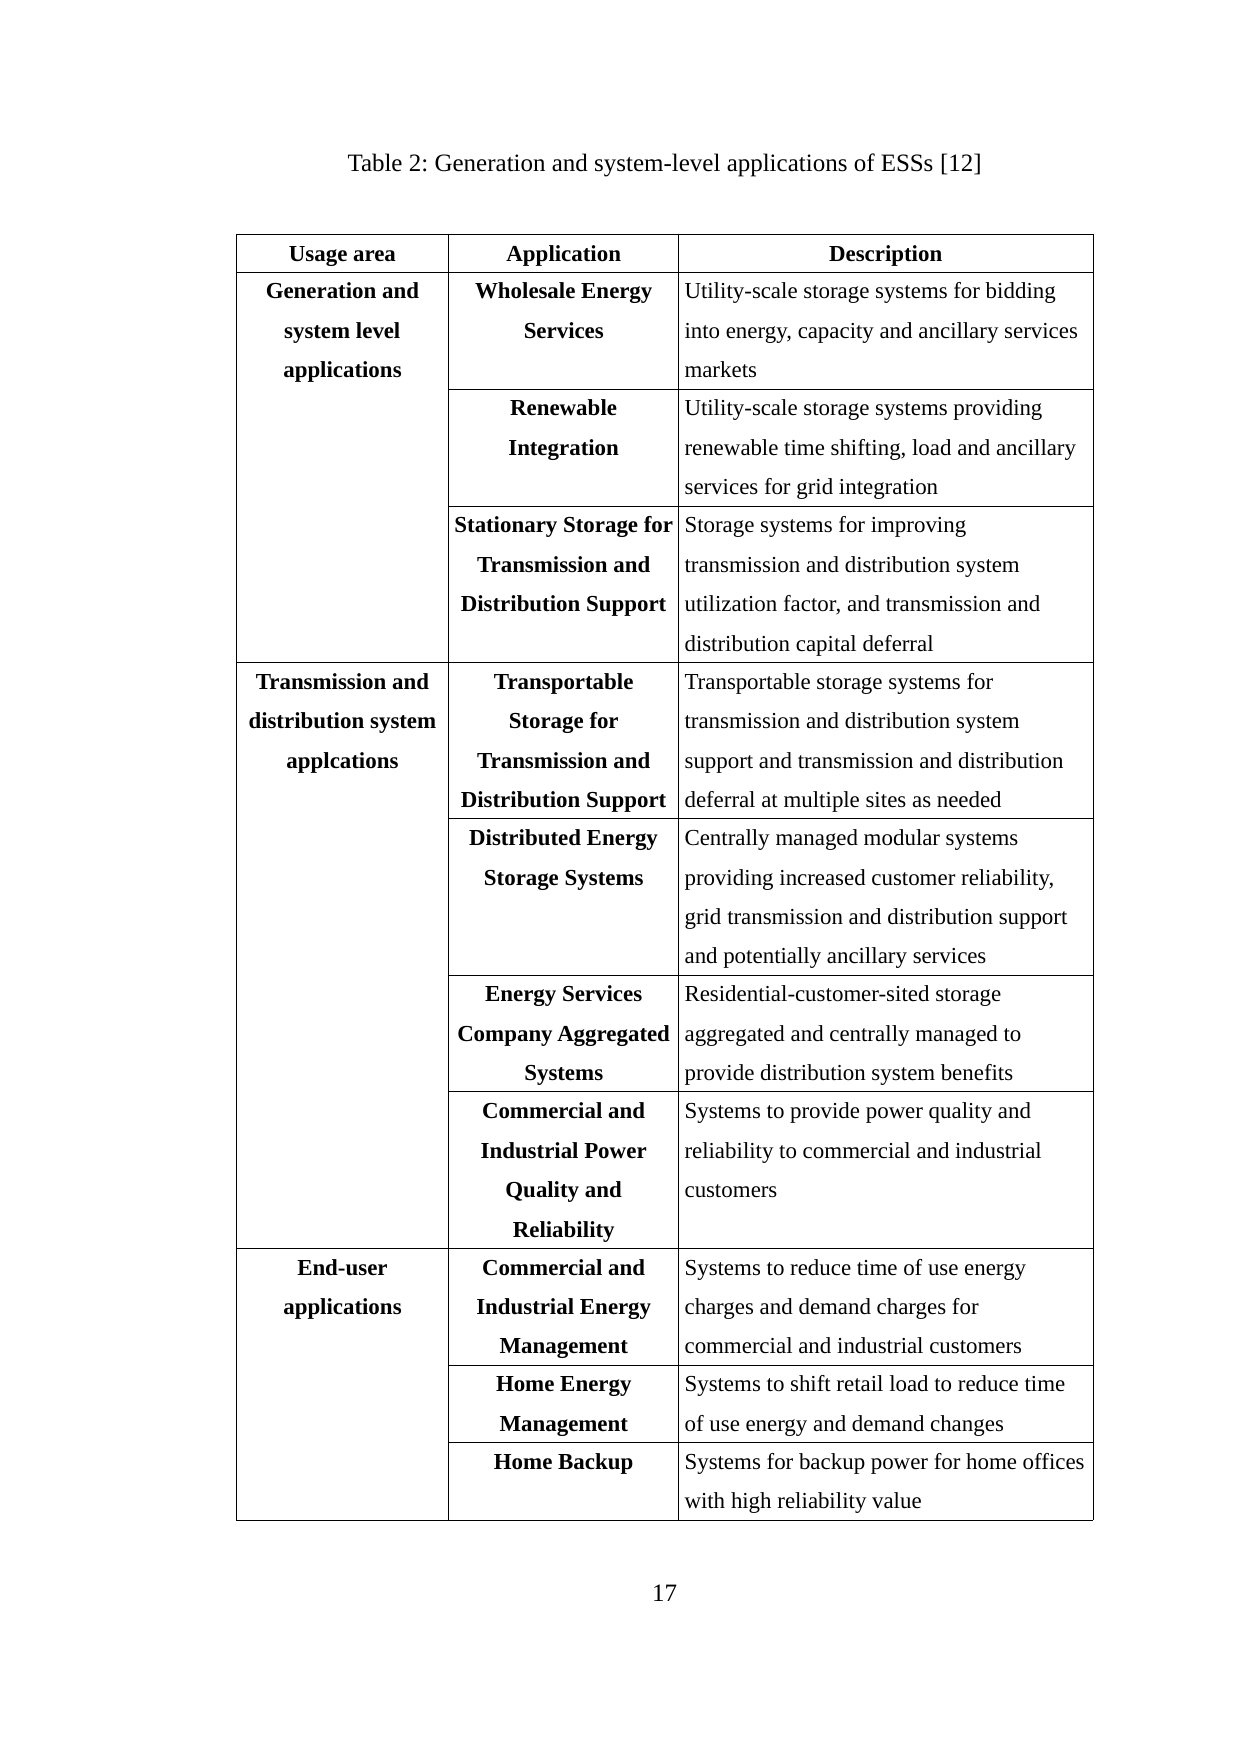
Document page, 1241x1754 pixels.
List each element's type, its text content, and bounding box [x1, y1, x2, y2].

table_cell Renewable Integration [449, 390, 678, 506]
table_header Application [449, 235, 678, 272]
table_cell Energy Services Company Aggregated Systems [449, 976, 678, 1091]
table_cell Systems to shift retail load to reduce time of use energy and demand changes [679, 1366, 1093, 1442]
table_cell Centrally managed modular systems providing increased customer reliability, grid transmission and distribution support and potentially ancillary services [679, 819, 1093, 974]
table_cell Systems for backup power for home offices with high reliability value [679, 1443, 1093, 1519]
table_cell Stationary Storage for Transmission and Distribution Support [449, 507, 678, 662]
table_cell Utility-scale storage systems providing renewable time shifting, load and ancillary services for grid integration [679, 390, 1093, 506]
table_header Usage area [237, 235, 448, 272]
table_cell Transportable Storage for Transmission and Distribution Support [449, 663, 678, 818]
table_cell Home Backup [449, 1443, 678, 1519]
table_cell Systems to reduce time of use energy charges and demand charges for commercial and industrial customers [679, 1249, 1093, 1365]
table_cell Residential-customer-sited storage aggregated and centrally managed to provide distribution system benefits [679, 976, 1093, 1091]
table_cell Generation and system level applications [237, 273, 448, 662]
table_cell End-user applications [237, 1249, 448, 1519]
table_cell Commercial and Industrial Energy Management [449, 1249, 678, 1365]
table_cell Home Energy Management [449, 1366, 678, 1442]
table_cell Transmission and distribution system applcations [237, 663, 448, 1248]
text Table 2: Generation and system-level applications of ESSs [12] [236, 148, 1093, 176]
table_cell Storage systems for improving transmission and distribution system utilization factor, and transmission and distribution capital deferral [679, 507, 1093, 662]
table_cell Utility-scale storage systems for bidding into energy, capacity and ancillary services markets [679, 273, 1093, 389]
table_cell Commercial and Industrial Power Quality and Reliability [449, 1092, 678, 1248]
table_cell Systems to provide power quality and reliability to commercial and industrial customers [679, 1092, 1093, 1248]
table_cell Distributed Energy Storage Systems [449, 819, 678, 974]
table_header Description [679, 235, 1093, 272]
table_cell Transportable storage systems for transmission and distribution system support and transmission and distribution deferral at multiple sites as needed [679, 663, 1093, 818]
table_cell Wholesale Energy Services [449, 273, 678, 389]
